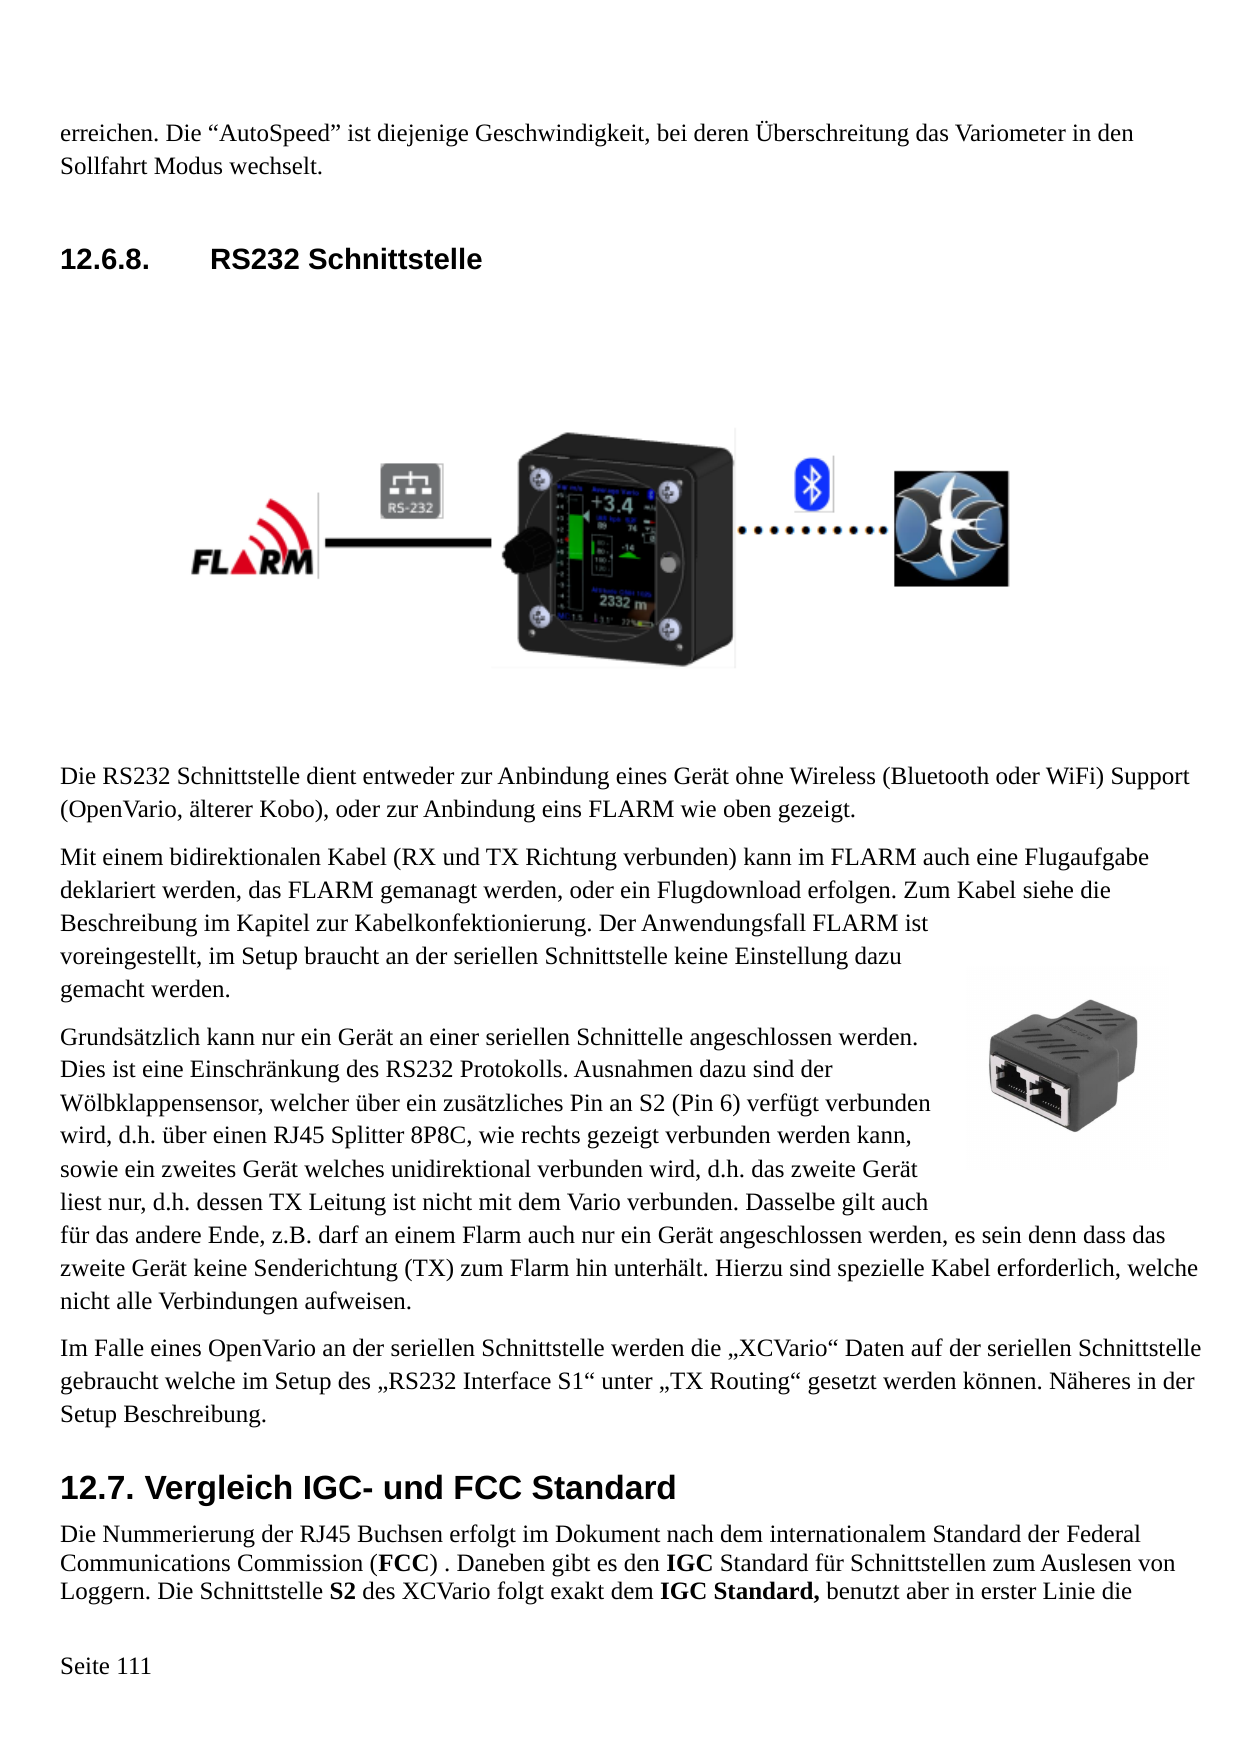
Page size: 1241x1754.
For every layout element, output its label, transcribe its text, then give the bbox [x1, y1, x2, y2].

subtitle Vergleich IGC- und FCC Standard [60, 1468, 1207, 1506]
subtitle RS232 Schnittstelle [60, 242, 1207, 276]
text erreichen. Die “AutoSpeed” ist diejenige Geschwindigkeit, bei deren Überschreitung das Variometer in den Sollfahrt Modus wechselt. [60, 118, 1207, 180]
text Die RS232 Schnittstelle dient entweder zur Anbindung eines Gerät ohne Wireless (Bluetooth oder WiFi) Support (OpenVario, älterer Kobo), oder zur Anbindung eins FLARM wie oben gezeigt. [60, 761, 1207, 823]
text Die Nummerierung der RJ45 Buchsen erfolgt im Dokument nach dem internationalem Standard der Federal Communications Commission (FCC) . Daneben gibt es den IGC Standard für Schnittstellen zum Auslesen von Loggern. Die Schnittstelle S2 des XCVario folgt exakt dem IGC Standard, benutzt aber in erster Linie die [60, 1519, 1207, 1605]
picture [124, 342, 1116, 710]
text Im Falle eines OpenVario an der seriellen Schnittstelle werden die „XCVario“ Daten auf der seriellen Schnittstelle gebraucht welche im Setup des „RS232 Interface S1“ unter „TX Routing“ gesetzt werden können. Näheres in der Setup Beschreibung. [60, 1333, 1207, 1428]
picture [965, 966, 1169, 1170]
text Grundsätzlich kann nur ein Gerät an einer seriellen Schnittelle angeschlossen werden. Dies ist eine Einschränkung des RS232 Protokolls. Ausnahmen dazu sind der Wölbklappensensor, welcher über ein zusätzliches Pin an S2 (Pin 6) verfügt verbunden wird, d.h. über einen RJ45 Splitter 8P8C, wie rechts gezeigt verbunden werden kann, sowie ein zweites Gerät welches unidirektional verbunden wird, d.h. das zweite Gerät liest nur, d.h. dessen TX Leitung ist nicht mit dem Vario verbunden. Dasselbe gilt auch für das andere Ende, z.B. darf an einem Flarm auch nur ein Gerät angeschlossen werden, es sein denn dass das zweite Gerät keine Senderichtung (TX) zum Flarm hin unterhält. Hierzu sind spezielle Kabel erforderlich, welche nicht alle Verbindungen aufweisen. [60, 1022, 1207, 1314]
text Mit einem bidirektionalen Kabel (RX und TX Richtung verbunden) kann im FLARM auch eine Flugaufgabe deklariert werden, das FLARM gemanagt werden, oder ein Flugdownload erfolgen. Zum Kabel siehe die Beschreibung im Kapitel zur Kabelkonfektionierung. Der Anwendungsfall FLARM ist voreingestellt, im Setup braucht an der seriellen Schnittstelle keine Einstellung dazu gemacht werden. [60, 842, 1207, 1003]
